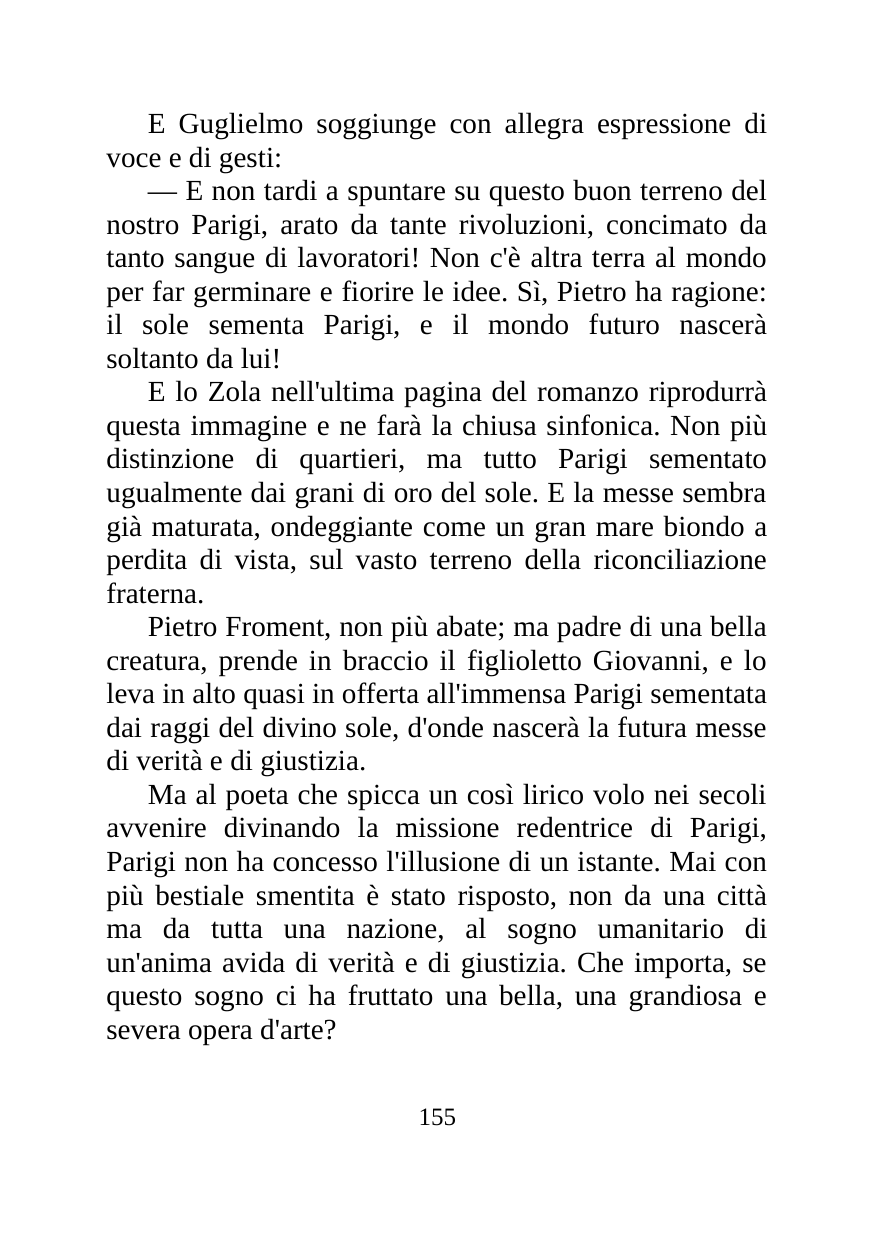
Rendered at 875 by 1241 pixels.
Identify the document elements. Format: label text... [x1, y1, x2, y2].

text E Guglielmo soggiunge con allegra espressione di voce e di gesti: [106, 106, 768, 173]
text E lo Zola nell'ultima pagina del romanzo riprodurrà questa immagine e ne farà la chiusa sinfonica. Non più distinzione di quartieri, ma tutto Parigi sementato ugualmente dai grani di oro del sole. E la messe sembra già maturata, ondeggiante come un gran mare biondo a perdita di vista, sul vasto terreno della riconciliazione fraterna. [106, 374, 768, 609]
text Ma al poeta che spicca un così lirico volo nei secoli avvenire divinando la missione redentrice di Parigi, Parigi non ha concesso l'illusione di un istante. Mai con più bestiale smentita è stato risposto, non da una città ma da tutta una nazione, al sogno umanitario di un'anima avida di verità e di giustizia. Che importa, se questo sogno ci ha fruttato una bella, una grandiosa e severa opera d'arte? [106, 777, 768, 1045]
text Pietro Froment, non più abate; ma padre di una bella creatura, prende in braccio il figlioletto Giovanni, e lo leva in alto quasi in offerta all'immensa Parigi sementata dai raggi del divino sole, d'onde nascerà la futura messe di verità e di giustizia. [106, 609, 768, 777]
text — E non tardi a spuntare su questo buon terreno del nostro Parigi, arato da tante rivoluzioni, concimato da tanto sangue di lavoratori! Non c'è altra terra al mondo per far germinare e fiorire le idee. Sì, Pietro ha ragione: il sole sementa Parigi, e il mondo futuro nascerà soltanto da lui! [106, 173, 768, 374]
